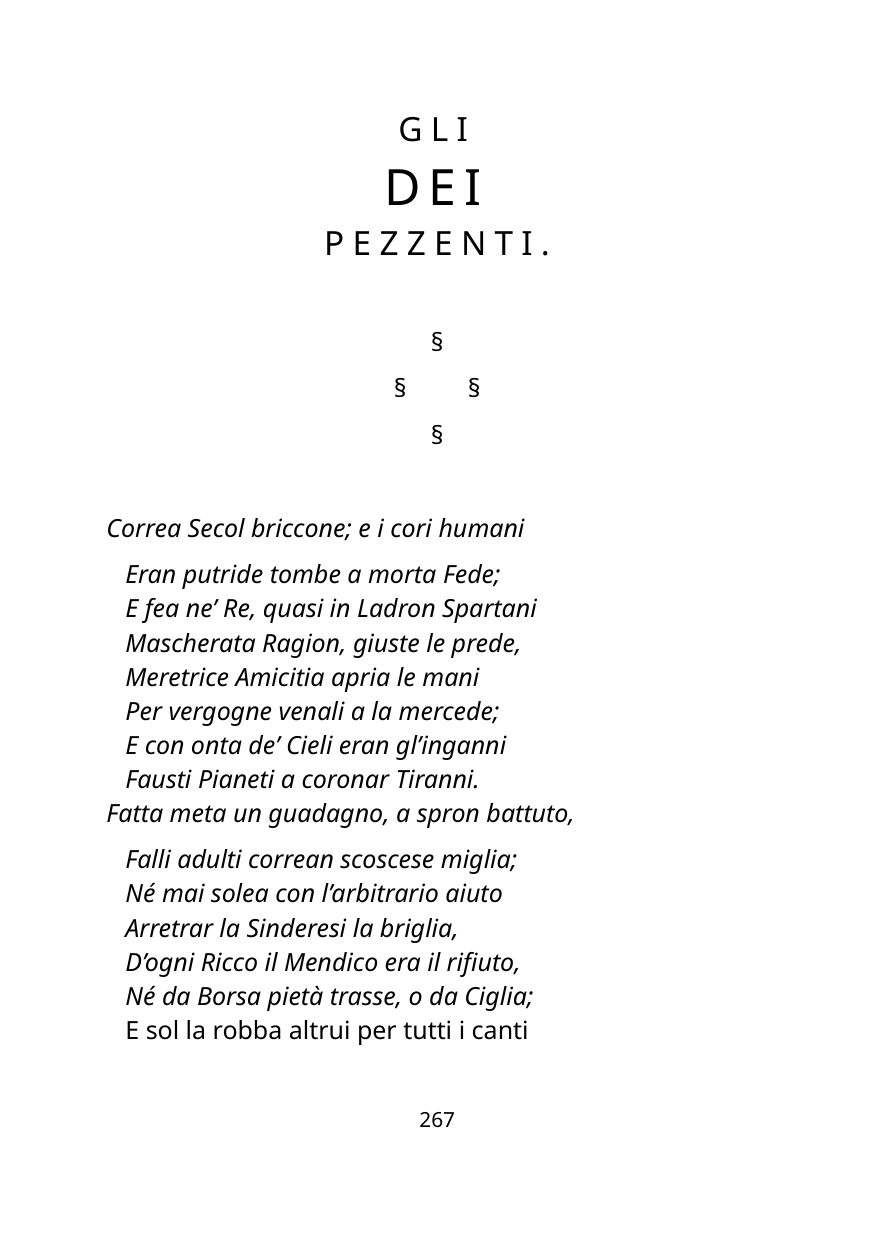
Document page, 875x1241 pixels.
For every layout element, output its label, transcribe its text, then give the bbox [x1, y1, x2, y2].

text Né da Borsa pietà trasse, o da Ciglia; [125, 978, 768, 1012]
text E fea ne’ Re, quasi in Ladron Spartani [125, 591, 768, 625]
text Né mai solea con l’arbitrario aiuto [125, 876, 768, 910]
text E con onta de’ Cieli eran gl’inganni [125, 727, 768, 761]
text Fausti Pianeti a coronar Tiranni. [125, 761, 768, 796]
text Fatta meta un guadagno, a spron battuto, [106, 796, 768, 829]
text § § [106, 371, 768, 405]
text Eran putride tombe a morta Fede; [125, 557, 768, 591]
text Falli adulti correan scoscese miglia; [125, 842, 768, 876]
text Per vergogne venali a la mercede; [125, 693, 768, 727]
text § [106, 417, 768, 451]
subtitle GLI DEI PEZZENTI. [106, 106, 768, 265]
text Meretrice Amicitia apria le mani [125, 659, 768, 693]
text E sol la robba altrui per tutti i canti [125, 1012, 768, 1046]
text Arretrar la Sinderesi la briglia, [125, 910, 768, 944]
text § [106, 324, 768, 358]
text Mascherata Ragion, giuste le prede, [125, 625, 768, 659]
text D’ogni Ricco il Mendico era il rifiuto, [125, 944, 768, 978]
text Correa Secol briccone; e i cori humani [106, 511, 768, 544]
